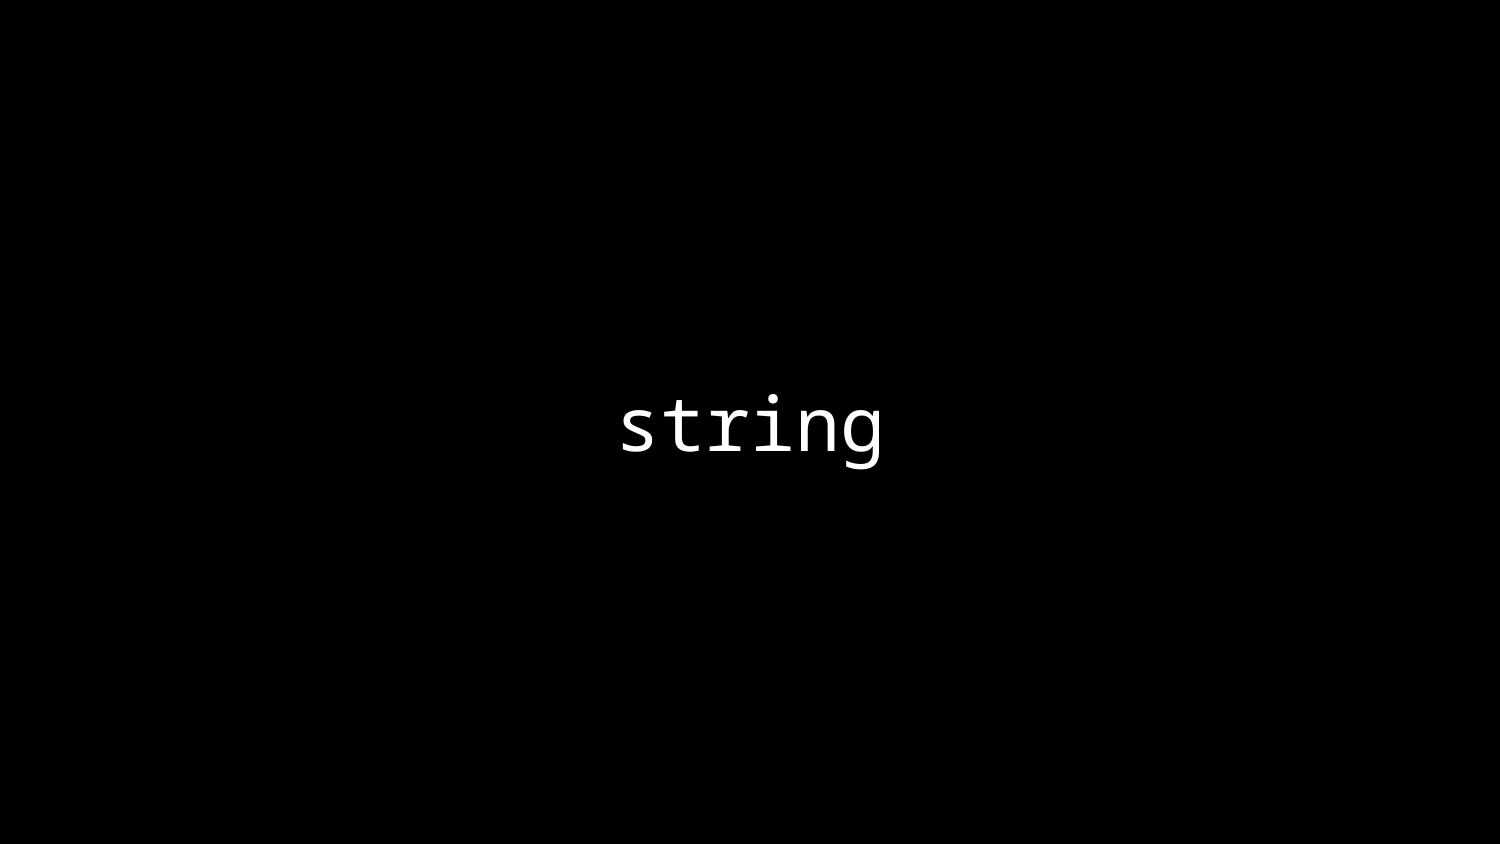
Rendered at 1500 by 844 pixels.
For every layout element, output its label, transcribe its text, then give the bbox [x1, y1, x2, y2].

title string [51, 352, 1449, 491]
